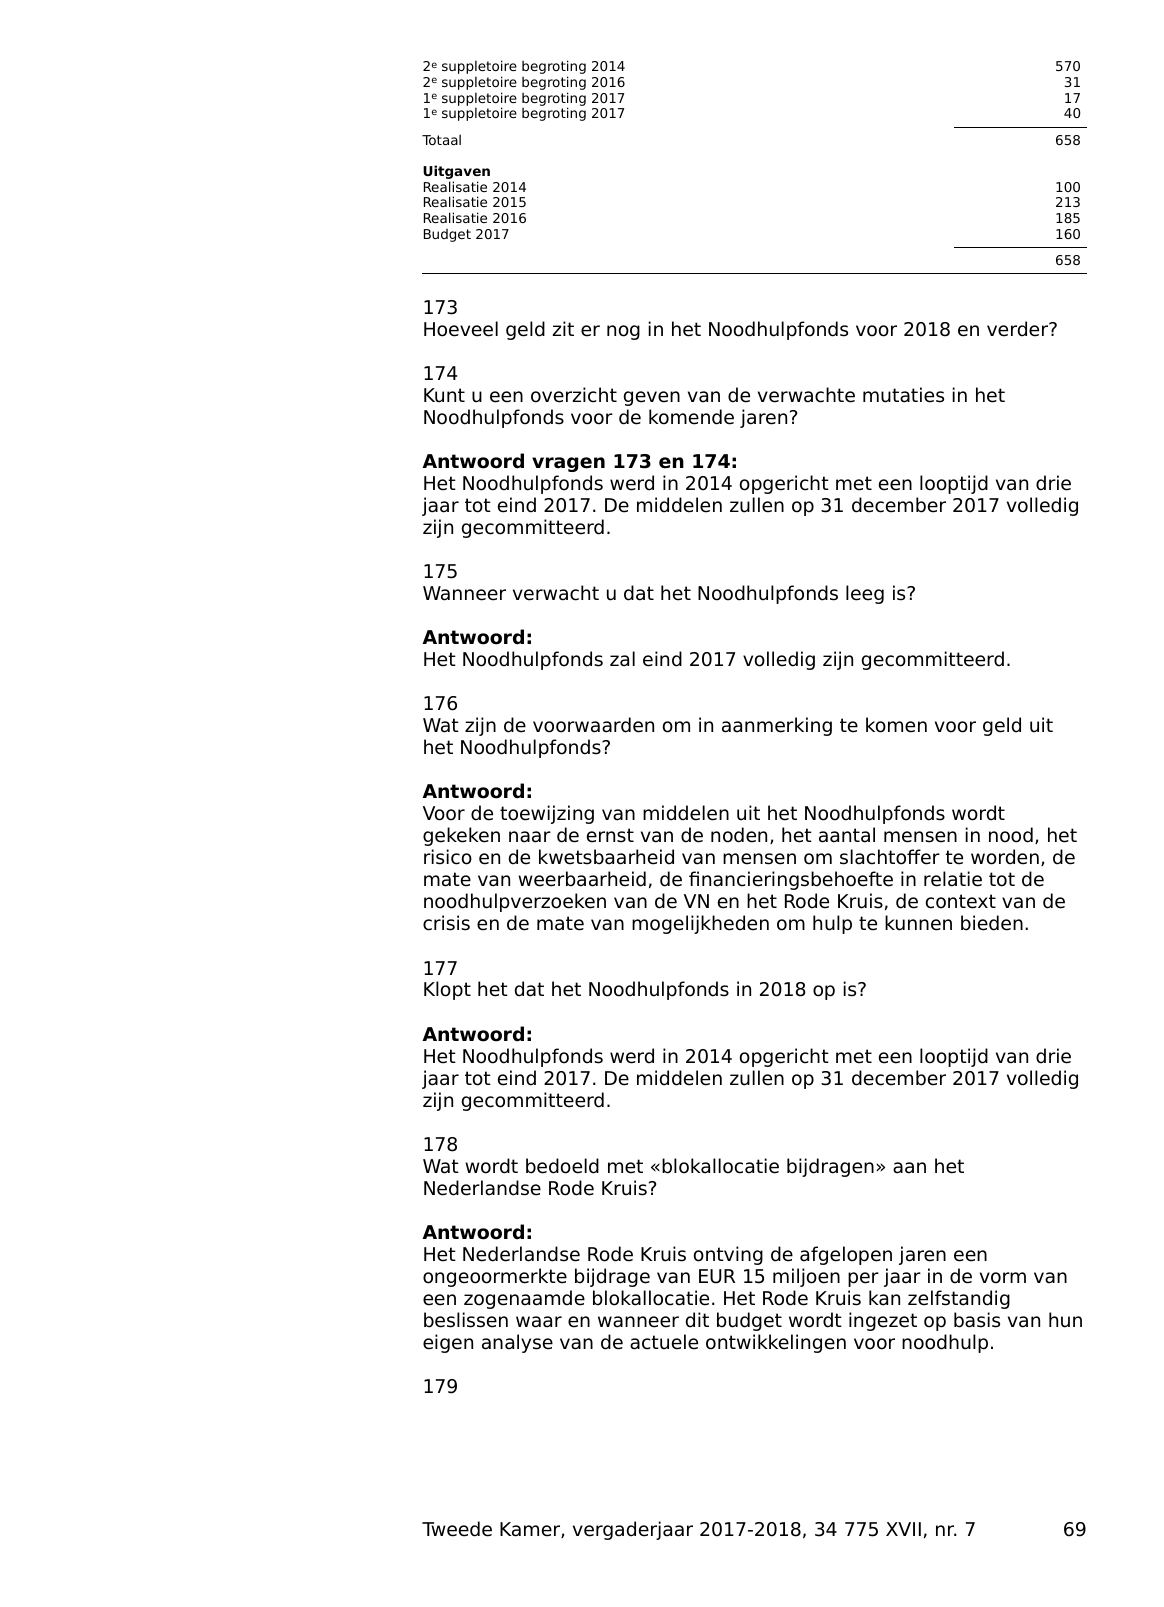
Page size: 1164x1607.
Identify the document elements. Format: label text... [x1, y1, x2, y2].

text Het Noodhulpfonds werd in 2014 opgericht met een looptijd van drie jaar tot eind 2017. De middelen zullen op 31 december 2017 volledig zijn gecommitteerd. [422, 1046, 1087, 1111]
text Antwoord: [422, 1023, 1087, 1046]
text Voor de toewijzing van middelen uit het Noodhulpfonds wordt gekeken naar de ernst van de noden, het aantal mensen in nood, het risico en de kwetsbaarheid van mensen om slachtoffer te worden, de mate van weerbaarheid, de financieringsbehoefte in relatie tot de noodhulpverzoeken van de VN en het Rode Kruis, de context van de crisis en de mate van mogelijkheden om hulp te kunnen bieden. [422, 803, 1087, 935]
table_cell 570 [954, 59, 1087, 75]
text 178 [422, 1134, 1087, 1156]
text 174 [422, 363, 1087, 385]
table_cell 2e suppletoire begroting 2016 [422, 75, 954, 91]
table_cell Budget 2017 [422, 227, 954, 247]
text 173 [422, 297, 1087, 318]
text Het Nederlandse Rode Kruis ontving de afgelopen jaren een ongeoormerkte bijdrage van EUR 15 miljoen per jaar in de vorm van een zogenaamde blokallocatie. Het Rode Kruis kan zelfstandig beslissen waar en wanneer dit budget wordt ingezet op basis van hun eigen analyse van de actuele ontwikkelingen voor noodhulp. [422, 1244, 1087, 1354]
table_cell Uitgaven [422, 164, 954, 179]
table_cell [954, 164, 1087, 179]
table_cell 658 [954, 248, 1087, 273]
table_cell 100 [954, 180, 1087, 195]
table_cell Realisatie 2016 [422, 211, 954, 227]
table_cell 160 [954, 227, 1087, 247]
text Wanneer verwacht u dat het Noodhulpfonds leeg is? [422, 583, 1087, 605]
text Het Noodhulpfonds zal eind 2017 volledig zijn gecommitteerd. [422, 649, 1087, 671]
table_cell [422, 247, 954, 273]
table_cell 2e suppletoire begroting 2014 [422, 59, 954, 75]
table_cell [422, 148, 954, 164]
table_cell 658 [954, 128, 1087, 148]
text Wat wordt bedoeld met «blokallocatie bijdragen» aan het Nederlandse Rode Kruis? [422, 1156, 1087, 1199]
table_cell 1e suppletoire begroting 2017 [422, 91, 954, 106]
text 176 [422, 693, 1087, 715]
table_cell 1e suppletoire begroting 2017 [422, 106, 954, 127]
text Antwoord: [422, 781, 1087, 803]
text 179 [422, 1376, 1087, 1398]
text 177 [422, 957, 1087, 979]
table_cell Realisatie 2014 [422, 180, 954, 195]
table_cell 185 [954, 211, 1087, 227]
table_cell 17 [954, 91, 1087, 106]
text Hoeveel geld zit er nog in het Noodhulpfonds voor 2018 en verder? [422, 318, 1087, 341]
table_cell 31 [954, 75, 1087, 91]
text Antwoord: [422, 1222, 1087, 1244]
table_cell 213 [954, 195, 1087, 211]
text Wat zijn de voorwaarden om in aanmerking te komen voor geld uit het Noodhulpfonds? [422, 715, 1087, 759]
text Het Noodhulpfonds werd in 2014 opgericht met een looptijd van drie jaar tot eind 2017. De middelen zullen op 31 december 2017 volledig zijn gecommitteerd. [422, 473, 1087, 539]
text 175 [422, 561, 1087, 583]
table_cell 40 [954, 106, 1087, 127]
table_cell Realisatie 2015 [422, 195, 954, 211]
table_cell Totaal [422, 127, 954, 148]
text Antwoord vragen 173 en 174: [422, 451, 1087, 473]
text Antwoord: [422, 627, 1087, 649]
text Klopt het dat het Noodhulpfonds in 2018 op is? [422, 979, 1087, 1001]
text Kunt u een overzicht geven van de verwachte mutaties in het Noodhulpfonds voor de komende jaren? [422, 385, 1087, 429]
table_cell [954, 148, 1087, 164]
